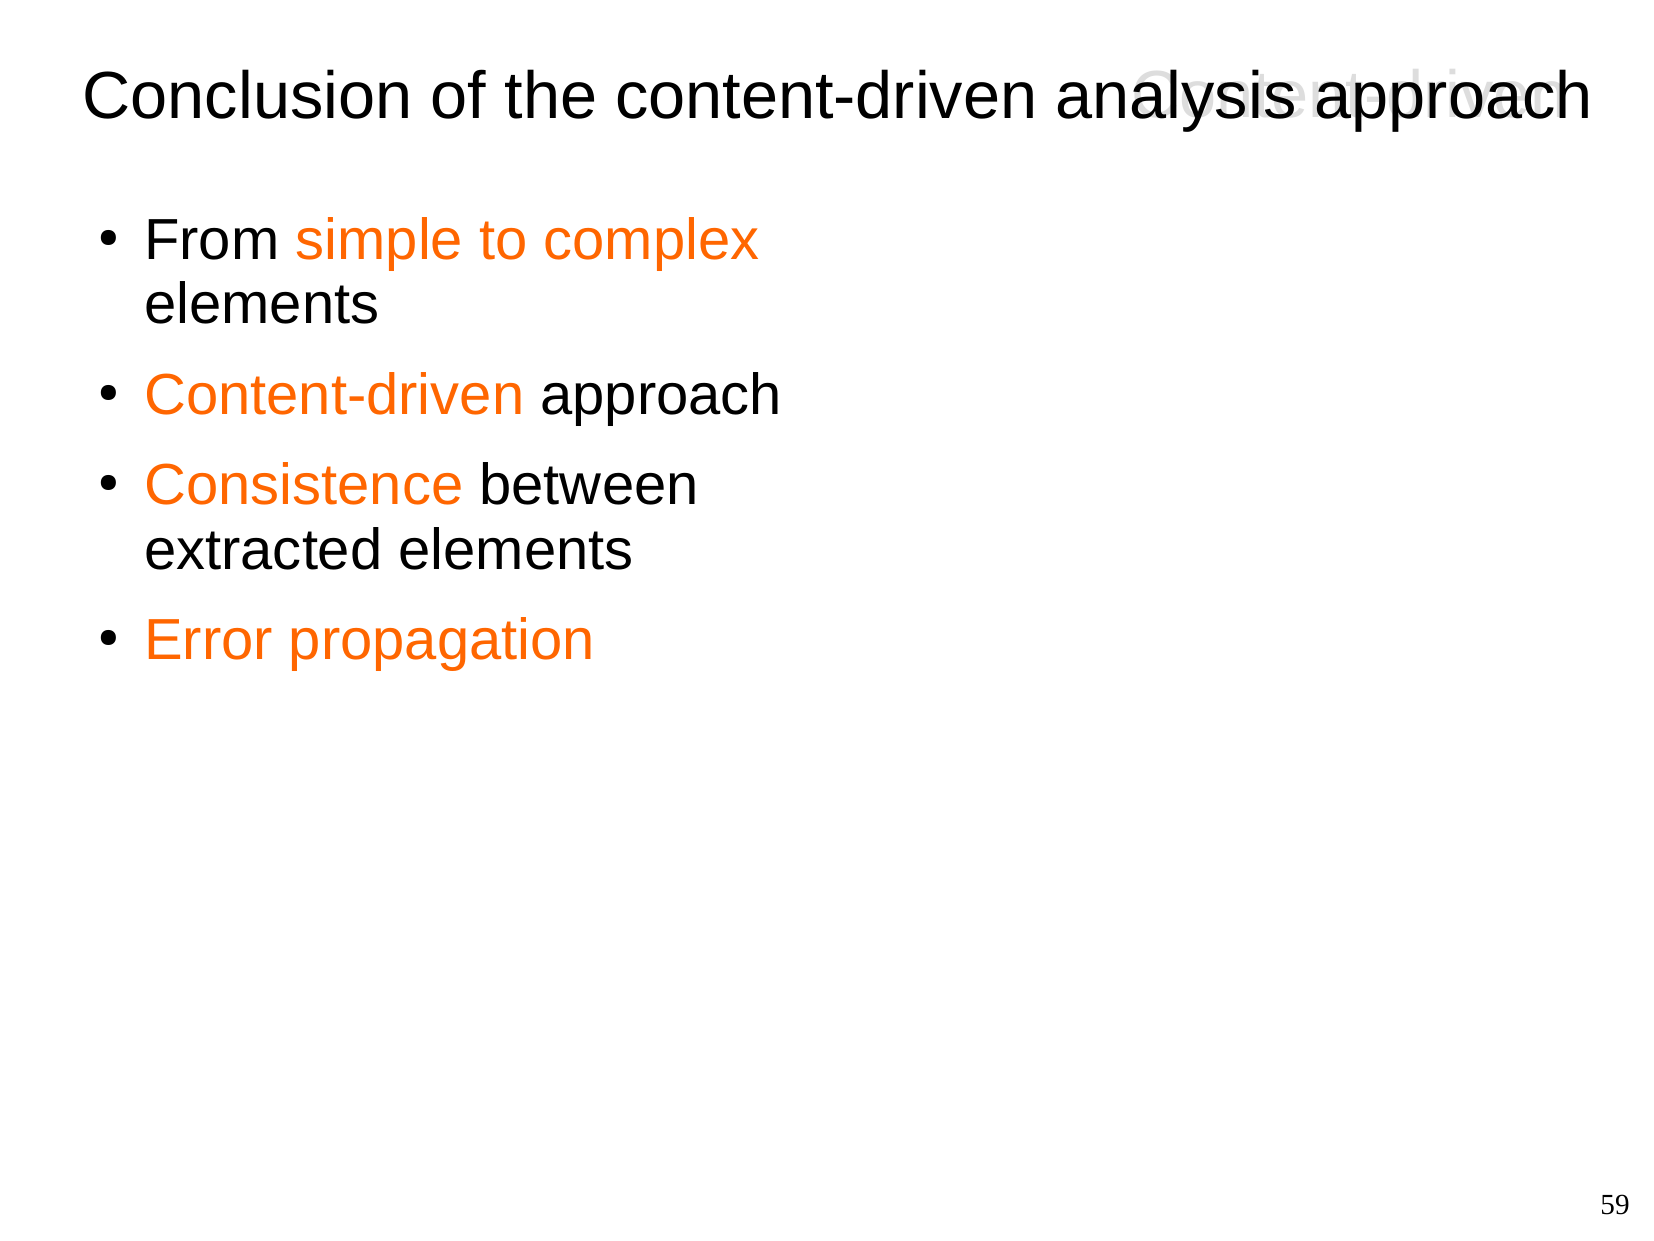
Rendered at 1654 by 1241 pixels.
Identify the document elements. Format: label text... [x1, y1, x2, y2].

title Conclusion of the content-driven analysis approach [82, 49, 1607, 142]
list From simple to complex elements Content-driven approach Consistence between extracted elements Error propagation [82, 206, 809, 674]
